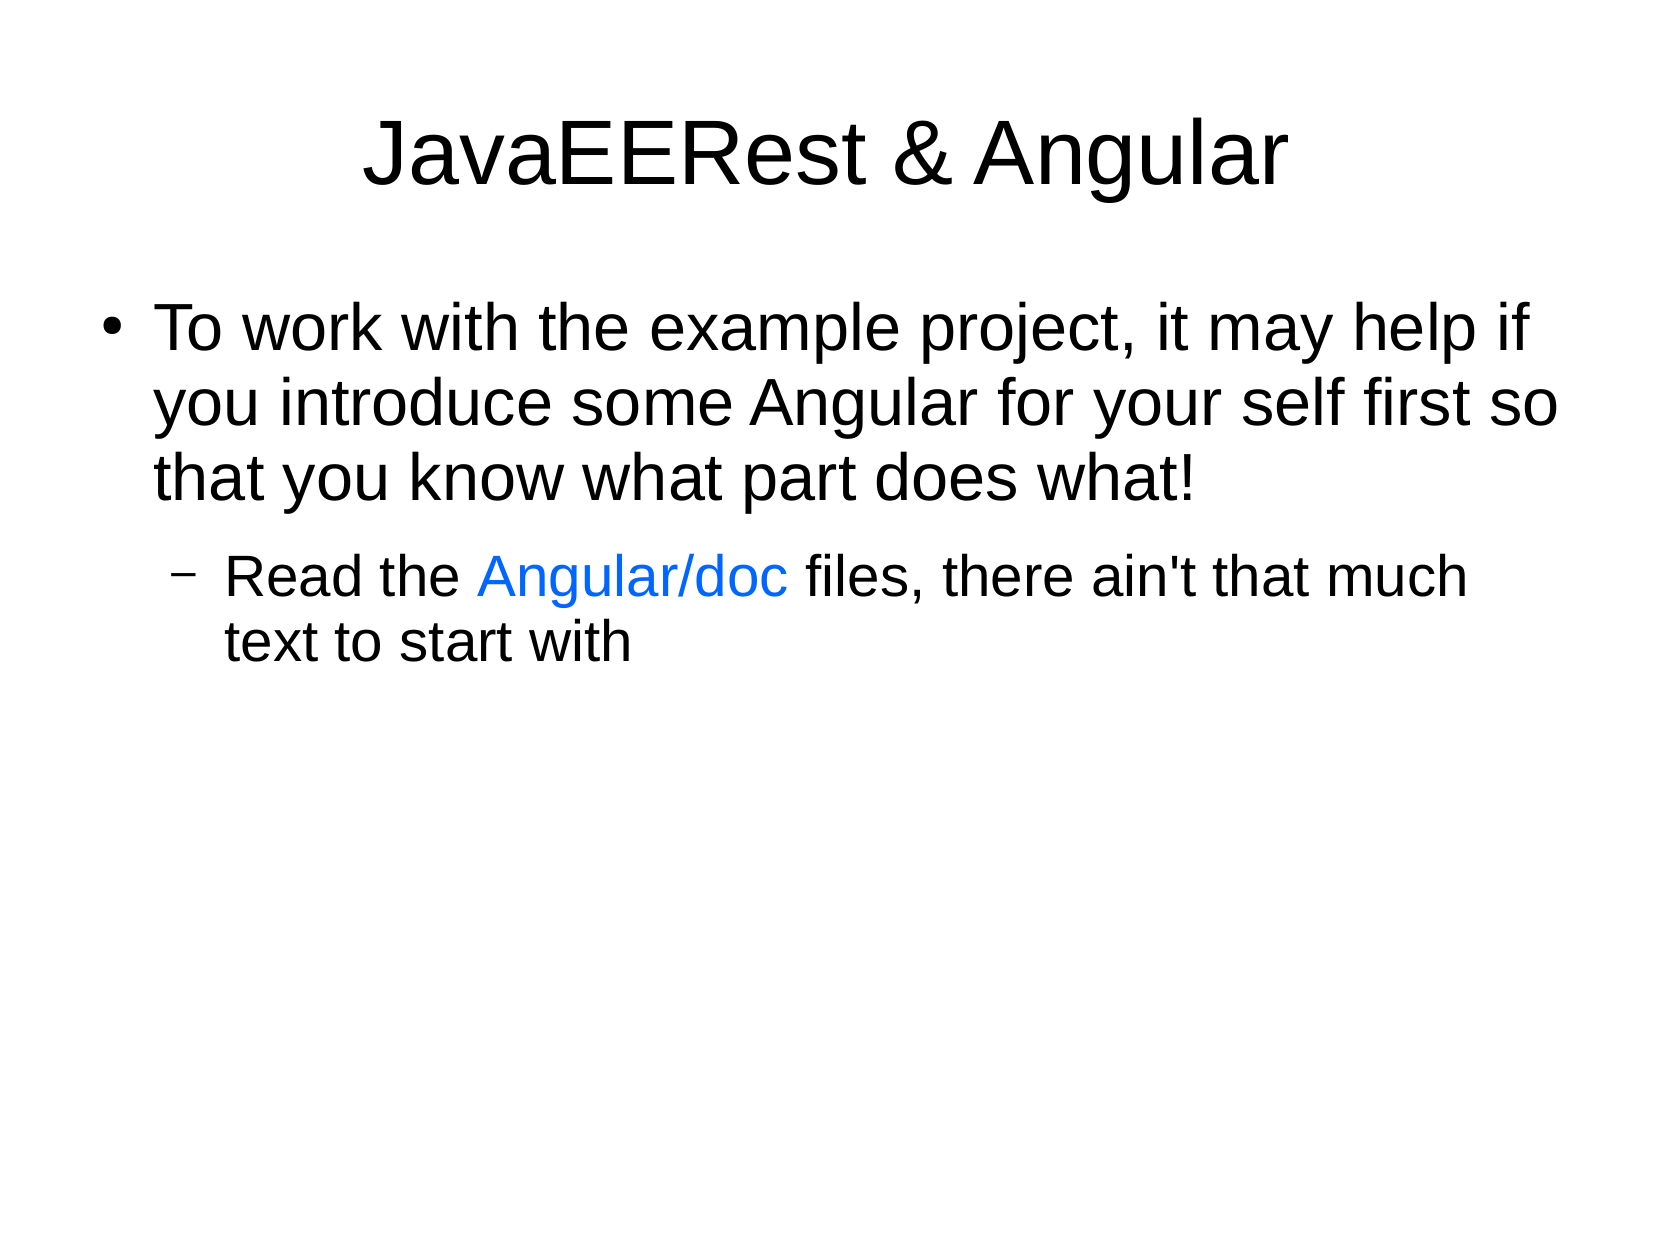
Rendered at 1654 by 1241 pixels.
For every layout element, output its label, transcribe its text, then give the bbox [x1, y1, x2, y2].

title JavaEERest & Angular [82, 49, 1571, 257]
list To work with the example project, it may help if you introduce some Angular for your self first so that you know what part does what! Read the Angular/doc files, there ain't that much text to start with [82, 290, 1571, 1010]
